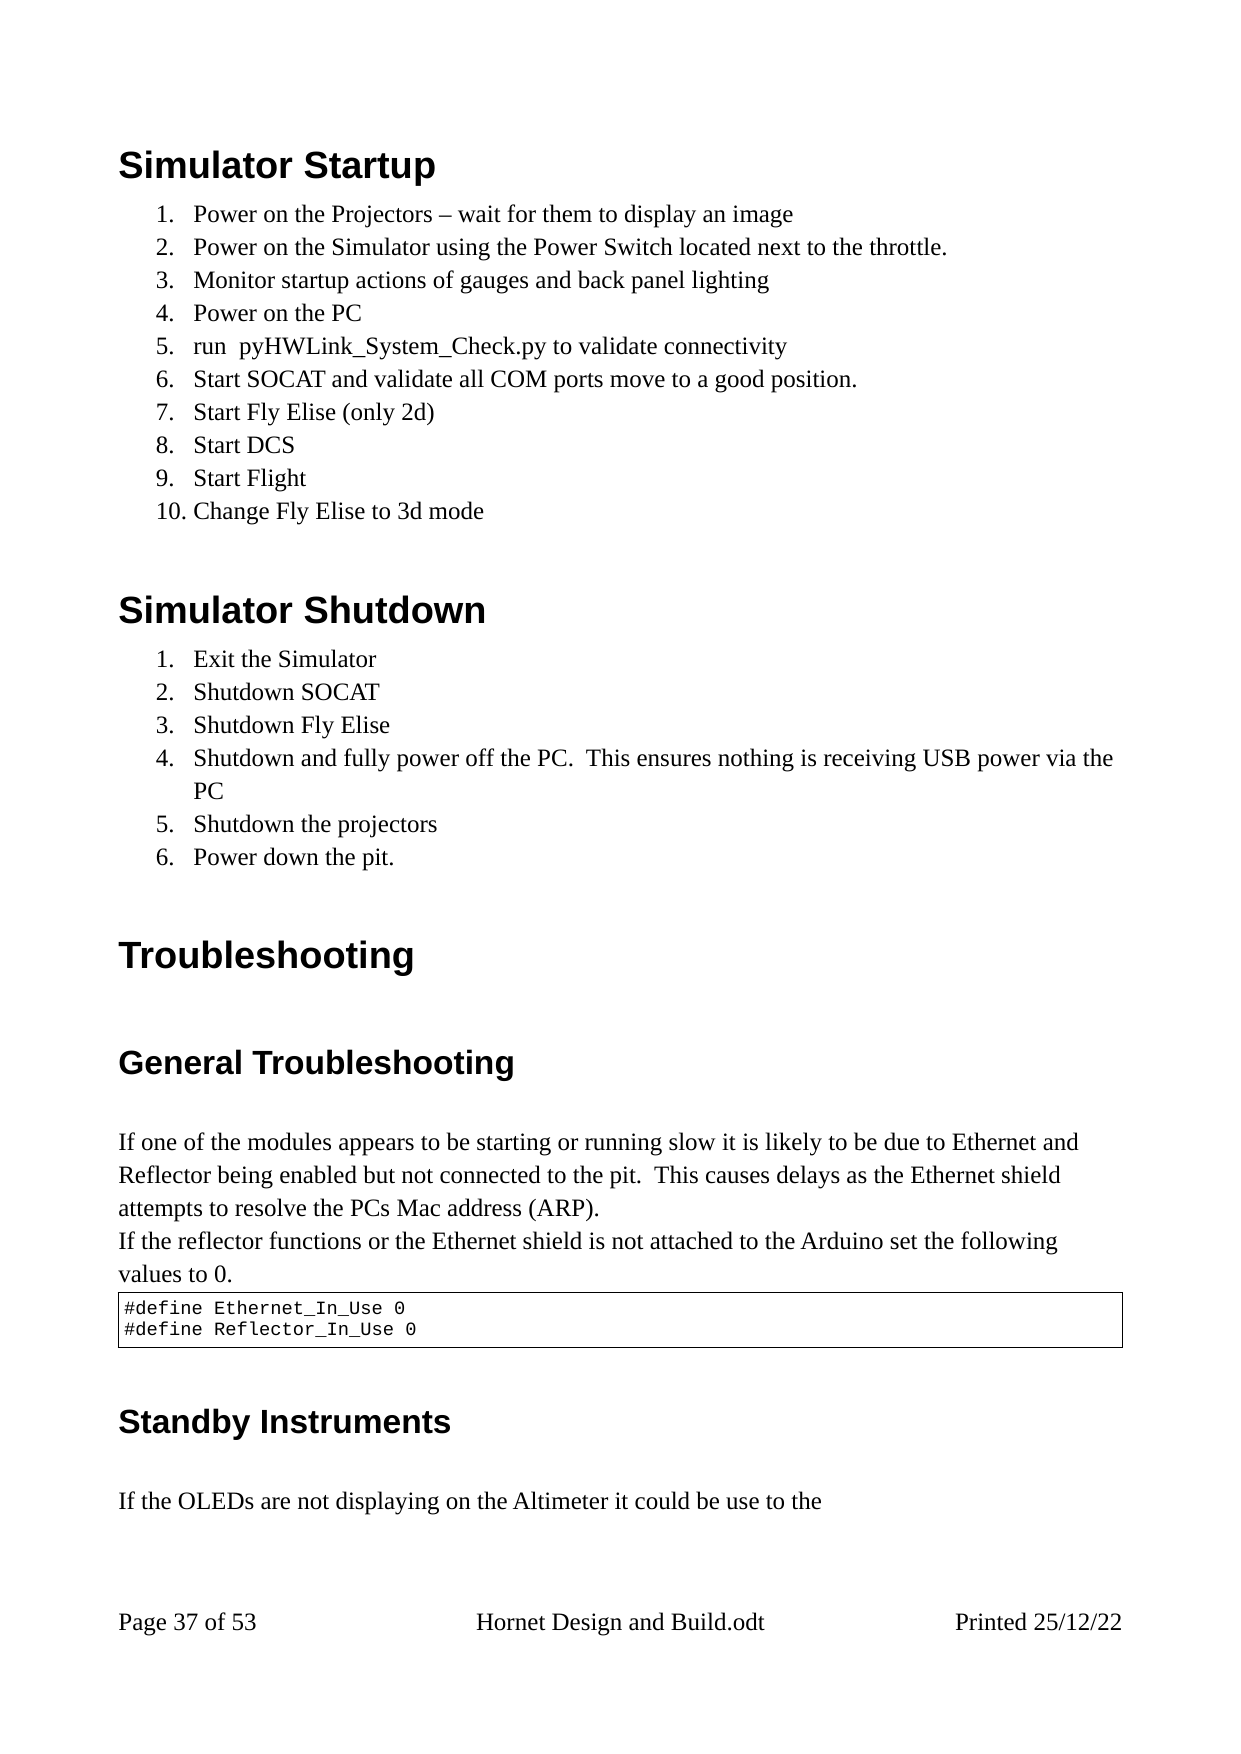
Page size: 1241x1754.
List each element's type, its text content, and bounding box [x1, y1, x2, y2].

text If the OLEDs are not displaying on the Altimeter it could be use to the [118, 1486, 1122, 1515]
list Shutdown and fully power off the PC. This ensures nothing is receiving USB power via the PC [156, 743, 1122, 804]
subtitle General Troubleshooting [118, 1043, 1122, 1081]
list Shutdown SOCAT [156, 677, 1122, 705]
list Power on the Simulator using the Power Switch located next to the throttle. [156, 232, 1122, 261]
table_header #define Ethernet_In_Use 0 #define Reflector_In_Use 0 [119, 1293, 1122, 1347]
list Monitor startup actions of gauges and back panel lighting [156, 265, 1122, 294]
subtitle Simulator Shutdown [118, 587, 1122, 631]
subtitle Troubleshooting [118, 933, 1122, 976]
list Exit the Simulator [156, 644, 1122, 672]
list Power down the pit. [156, 842, 1122, 871]
subtitle Standby Instruments [118, 1402, 1122, 1441]
list Start DCS [156, 430, 1122, 459]
list Start Flight [156, 463, 1122, 492]
list Change Fly Elise to 3d mode [156, 496, 1122, 525]
list Power on the Projectors – wait for them to display an image [156, 199, 1122, 228]
text If the reflector functions or the Ethernet shield is not attached to the Arduino set the following values to 0. [118, 1226, 1122, 1288]
text If one of the modules appears to be starting or running slow it is likely to be due to Ethernet and Reflector being enabled but not connected to the pit. This causes delays as the Ethernet shield attempts to resolve the PCs Mac address (ARP). [118, 1127, 1122, 1222]
list Shutdown the projectors [156, 809, 1122, 837]
list Power on the PC [156, 298, 1122, 327]
list run pyHWLink_System_Check.py to validate connectivity [156, 331, 1122, 360]
list Start Fly Elise (only 2d) [156, 397, 1122, 426]
list Shutdown Fly Elise [156, 710, 1122, 738]
list Start SOCAT and validate all COM ports move to a good position. [156, 364, 1122, 393]
subtitle Simulator Startup [118, 143, 1122, 187]
